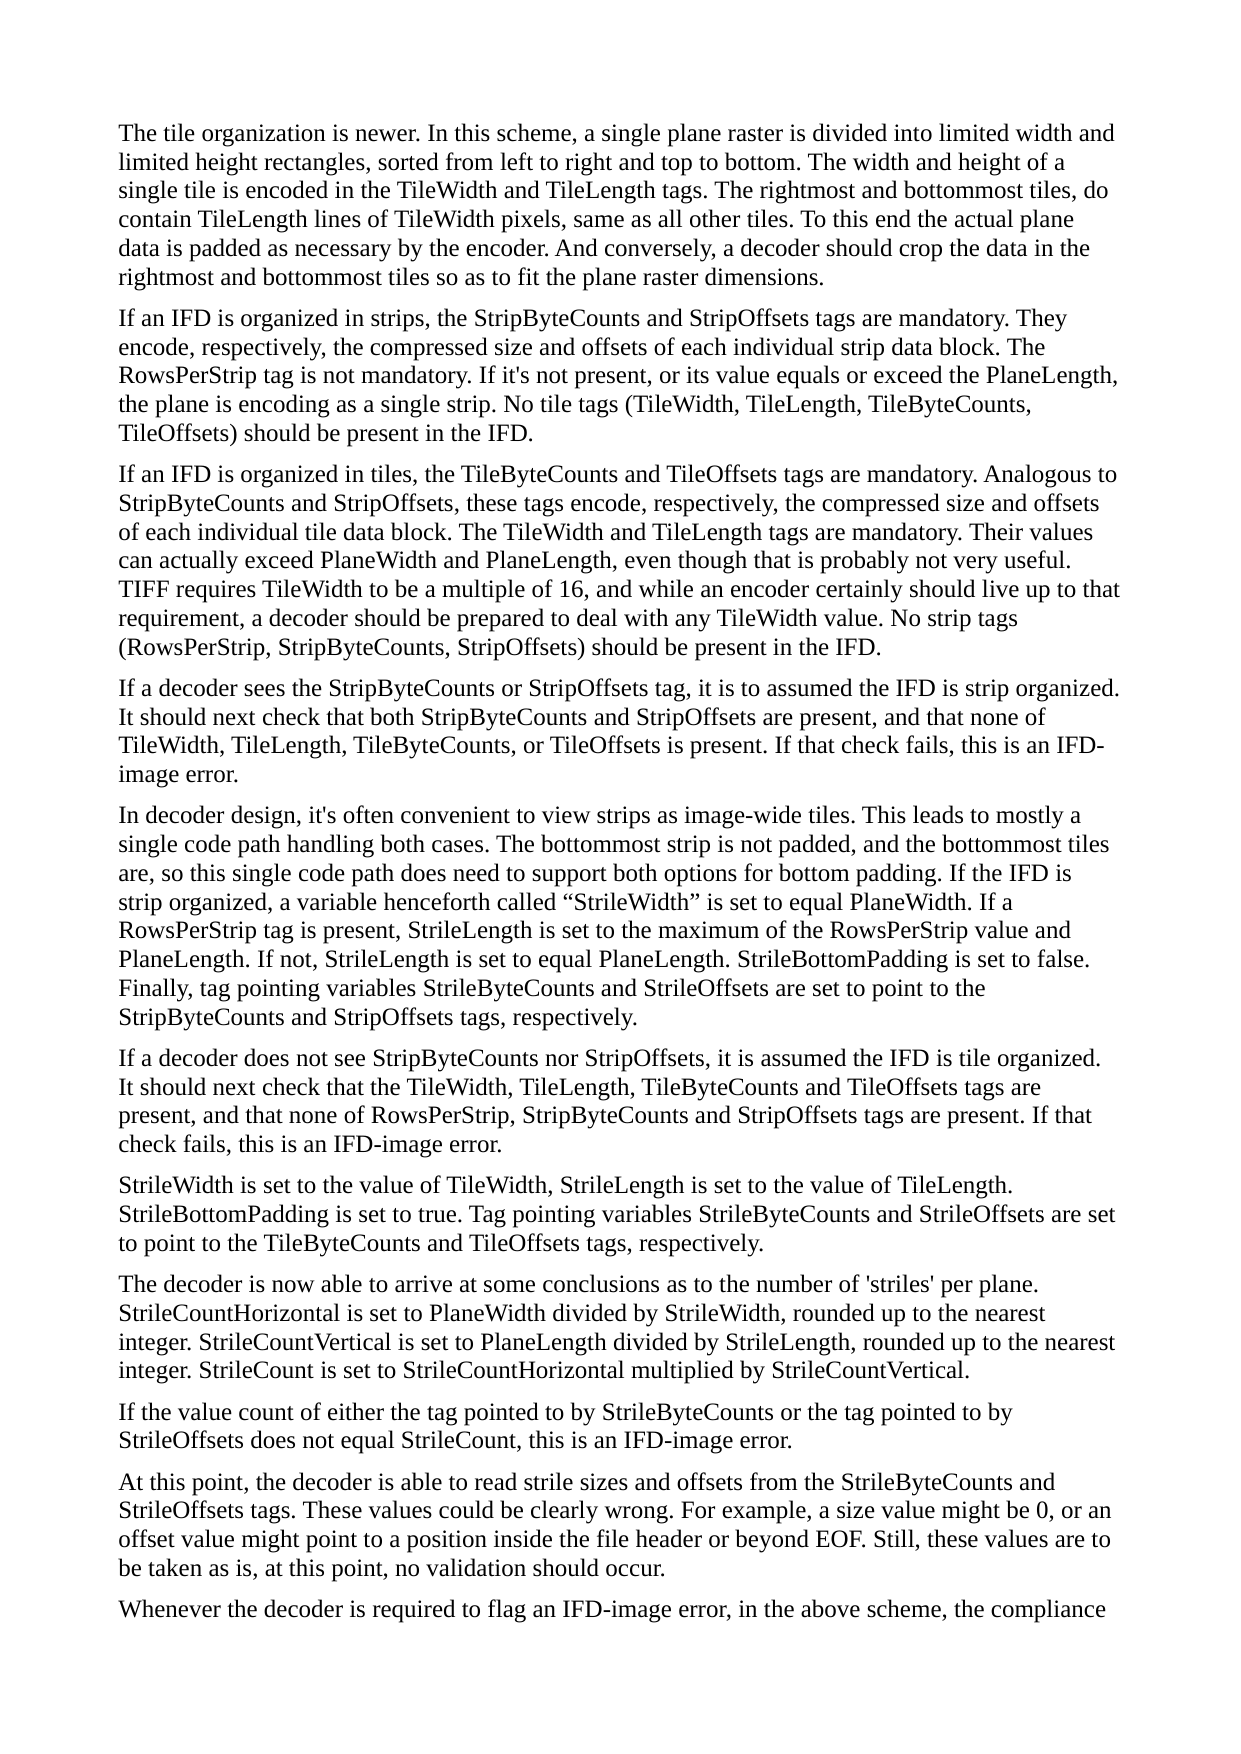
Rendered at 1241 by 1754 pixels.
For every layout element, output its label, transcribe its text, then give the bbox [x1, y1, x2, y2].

text StrileWidth is set to the value of TileWidth, StrileLength is set to the value of TileLength. StrileBottomPadding is set to true. Tag pointing variables StrileByteCounts and StrileOffsets are set to point to the TileByteCounts and TileOffsets tags, respectively. [118, 1171, 1122, 1257]
text The tile organization is newer. In this scheme, a single plane raster is divided into limited width and limited height rectangles, sorted from left to right and top to bottom. The width and height of a single tile is encoded in the TileWidth and TileLength tags. The rightmost and bottommost tiles, do contain TileLength lines of TileWidth pixels, same as all other tiles. To this end the actual plane data is padded as necessary by the encoder. And conversely, a decoder should crop the data in the rightmost and bottommost tiles so as to fit the plane raster dimensions. [118, 118, 1122, 291]
text At this point, the decoder is able to read strile sizes and offsets from the StrileByteCounts and StrileOffsets tags. These values could be clearly wrong. For example, a size value might be 0, or an offset value might point to a position inside the file header or beyond EOF. Still, these values are to be taken as is, at this point, no validation should occur. [118, 1467, 1122, 1582]
text The decoder is now able to arrive at some conclusions as to the number of 'striles' per plane. StrileCountHorizontal is set to PlaneWidth divided by StrileWidth, rounded up to the nearest integer. StrileCountVertical is set to PlaneLength divided by StrileLength, rounded up to the nearest integer. StrileCount is set to StrileCountHorizontal multiplied by StrileCountVertical. [118, 1269, 1122, 1384]
text Whenever the decoder is required to flag an IFD-image error, in the above scheme, the compliance [118, 1594, 1122, 1623]
text If a decoder sees the StripByteCounts or StripOffsets tag, it is to assumed the IFD is strip organized. It should next check that both StripByteCounts and StripOffsets are present, and that none of TileWidth, TileLength, TileByteCounts, or TileOffsets is present. If that check fails, this is an IFD-image error. [118, 673, 1122, 788]
text If a decoder does not see StripByteCounts nor StripOffsets, it is assumed the IFD is tile organized. It should next check that the TileWidth, TileLength, TileByteCounts and TileOffsets tags are present, and that none of RowsPerStrip, StripByteCounts and StripOffsets tags are present. If that check fails, this is an IFD-image error. [118, 1043, 1122, 1158]
text In decoder design, it's often convenient to view strips as image-wide tiles. This leads to mostly a single code path handling both cases. The bottommost strip is not padded, and the bottommost tiles are, so this single code path does need to support both options for bottom padding. If the IFD is strip organized, a variable henceforth called “StrileWidth” is set to equal PlaneWidth. If a RowsPerStrip tag is present, StrileLength is set to the maximum of the RowsPerStrip value and PlaneLength. If not, StrileLength is set to equal PlaneLength. StrileBottomPadding is set to false. Finally, tag pointing variables StrileByteCounts and StrileOffsets are set to point to the StripByteCounts and StripOffsets tags, respectively. [118, 801, 1122, 1031]
text If an IFD is organized in tiles, the TileByteCounts and TileOffsets tags are mandatory. Analogous to StripByteCounts and StripOffsets, these tags encode, respectively, the compressed size and offsets of each individual tile data block. The TileWidth and TileLength tags are mandatory. Their values can actually exceed PlaneWidth and PlaneLength, even though that is probably not very useful. TIFF requires TileWidth to be a multiple of 16, and while an encoder certainly should live up to that requirement, a decoder should be prepared to deal with any TileWidth value. No strip tags (RowsPerStrip, StripByteCounts, StripOffsets) should be present in the IFD. [118, 459, 1122, 661]
text If an IFD is organized in strips, the StripByteCounts and StripOffsets tags are mandatory. They encode, respectively, the compressed size and offsets of each individual strip data block. The RowsPerStrip tag is not mandatory. If it's not present, or its value equals or exceed the PlaneLength, the plane is encoding as a single strip. No tile tags (TileWidth, TileLength, TileByteCounts, TileOffsets) should be present in the IFD. [118, 303, 1122, 447]
text If the value count of either the tag pointed to by StrileByteCounts or the tag pointed to by StrileOffsets does not equal StrileCount, this is an IFD-image error. [118, 1397, 1122, 1454]
